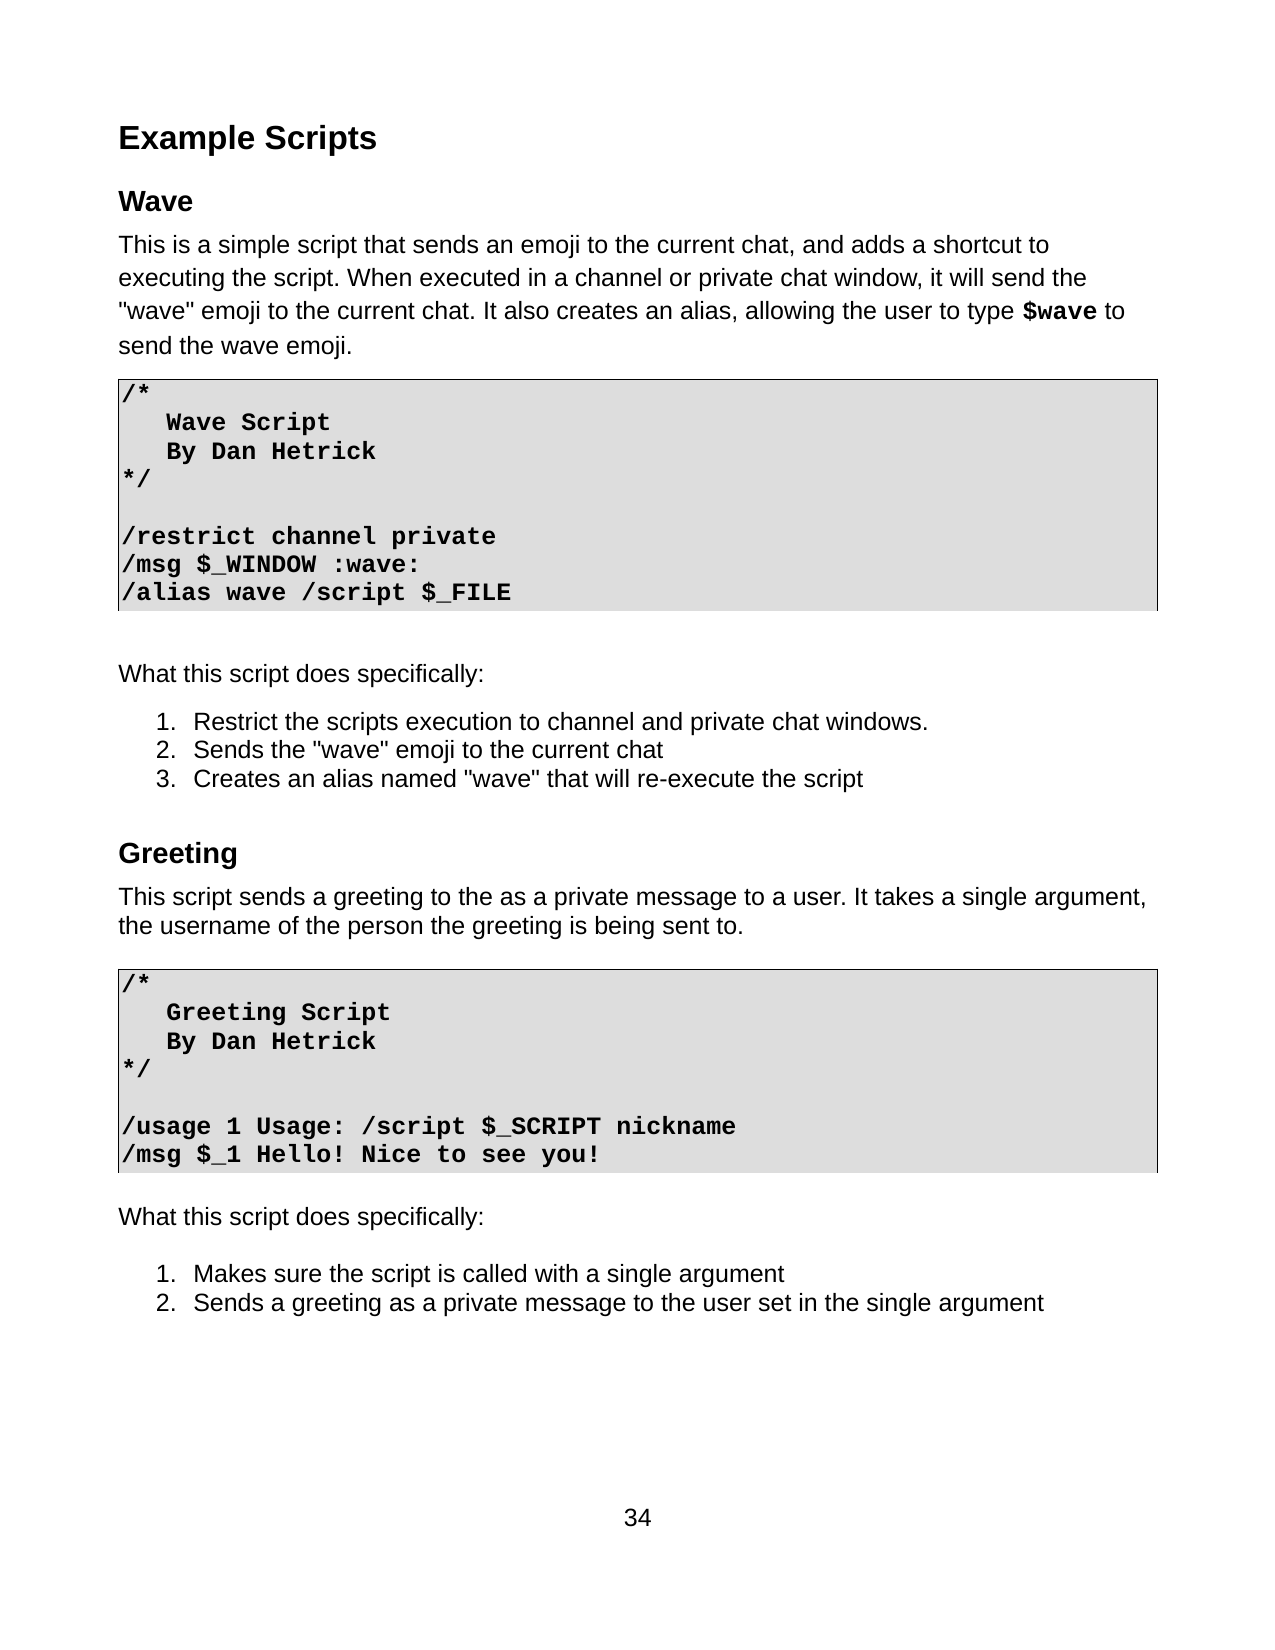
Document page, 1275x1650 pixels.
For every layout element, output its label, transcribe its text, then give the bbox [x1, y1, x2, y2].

list Restrict the scripts execution to channel and private chat windows. [156, 707, 1157, 735]
subtitle Wave [118, 184, 1157, 217]
subtitle Greeting [118, 836, 1157, 870]
list Makes sure the script is called with a single argument [156, 1259, 1157, 1288]
text What this script does specifically: [118, 1202, 1157, 1230]
subtitle Example Scripts [118, 118, 1157, 157]
table_header /* Greeting Script By Dan Hetrick */ /usage 1 Usage: /script $_SCRIPT nickname /msg $_1 Hello! Nice to see you! [119, 970, 1157, 1173]
text What this script does specifically: [118, 659, 1157, 688]
text This script sends a greeting to the as a private message to a user. It takes a single argument, the username of the person the greeting is being sent to. [118, 882, 1157, 940]
table_header /* Wave Script By Dan Hetrick */ /restrict channel private /msg $_WINDOW :wave: /alias wave /script $_FILE [119, 380, 1157, 611]
list Sends the "wave" emoji to the current chat [156, 735, 1157, 764]
text This is a simple script that sends an emoji to the current chat, and adds a shortcut to executing the script. When executed in a channel or private chat window, it will send the "wave" emoji to the current chat. It also creates an alias, allowing the user to type $wave to send the wave emoji. [118, 230, 1157, 360]
list Creates an alias named "wave" that will re-execute the script [156, 764, 1157, 793]
list Sends a greeting as a private message to the user set in the single argument [156, 1288, 1157, 1317]
